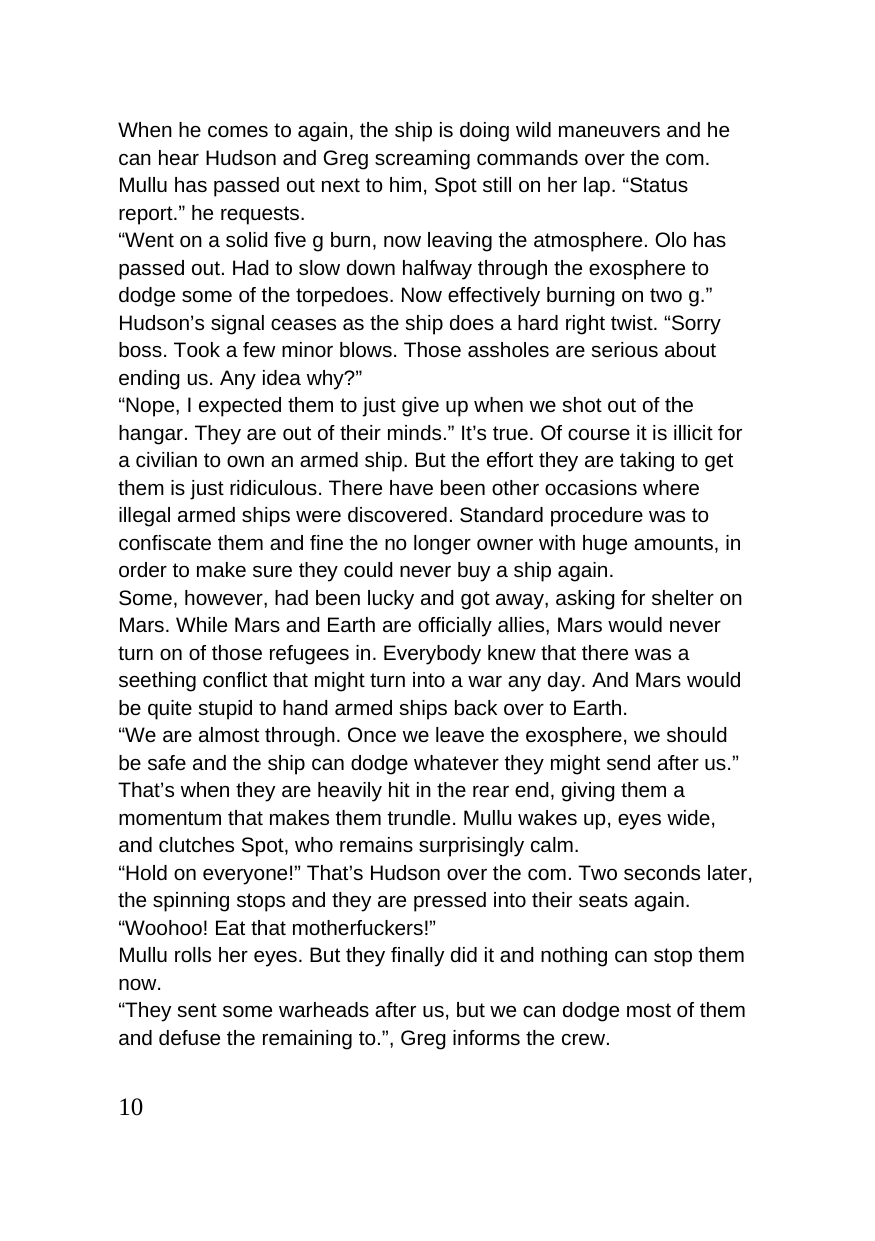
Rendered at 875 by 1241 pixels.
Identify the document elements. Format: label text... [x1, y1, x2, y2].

text When he comes to again, the ship is doing wild maneuvers and he can hear Hudson and Greg screaming commands over the com. Mullu has passed out next to him, Spot still on her lap. “Status report.” he requests. “Went on a solid five g burn, now leaving the atmosphere. Olo has passed out. Had to slow down halfway through the exosphere to dodge some of the torpedoes. Now effectively burning on two g.” Hudson’s signal ceases as the ship does a hard right twist. “Sorry boss. Took a few minor blows. Those assholes are serious about ending us. Any idea why?” “Nope, I expected them to just give up when we shot out of the hangar. They are out of their minds.” It’s true. Of course it is illicit for a civilian to own an armed ship. But the effort they are taking to get them is just ridiculous. There have been other occasions where illegal armed ships were discovered. Standard procedure was to confiscate them and fine the no longer owner with huge amounts, in order to make sure they could never buy a ship again. Some, however, had been lucky and got away, asking for shelter on Mars. While Mars and Earth are officially allies, Mars would never turn on of those refugees in. Everybody knew that there was a seething conflict that might turn into a war any day. And Mars would be quite stupid to hand armed ships back over to Earth. “We are almost through. Once we leave the exosphere, we should be safe and the ship can dodge whatever they might send after us.” That’s when they are heavily hit in the rear end, giving them a momentum that makes them trundle. Mullu wakes up, eyes wide, and clutches Spot, who remains surprisingly calm. “Hold on everyone!” That’s Hudson over the com. Two seconds later, the spinning stops and they are pressed into their seats again. “Woohoo! Eat that motherfuckers!” Mullu rolls her eyes. But they finally did it and nothing can stop them now. “They sent some warheads after us, but we can dodge most of them and defuse the remaining to.”, Greg informs the crew. [118, 118, 756, 1049]
